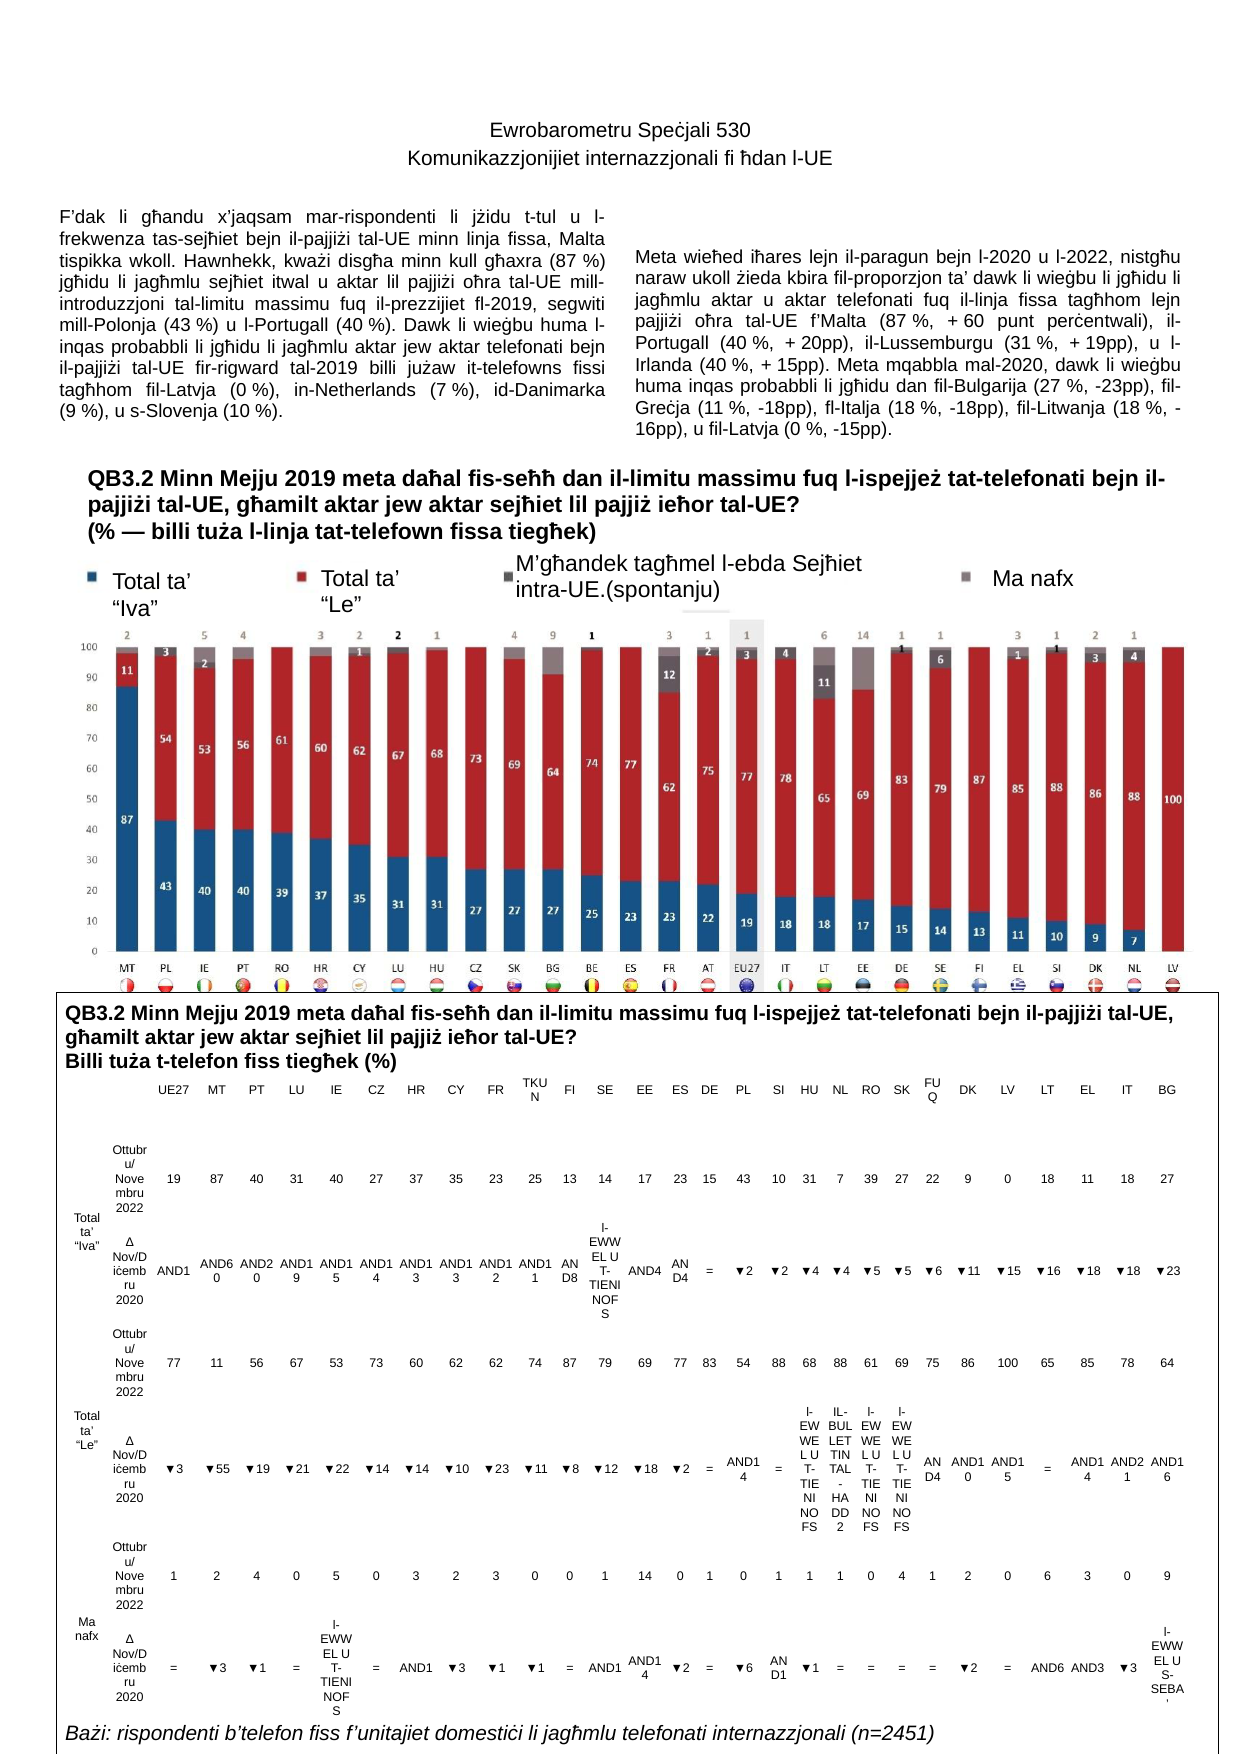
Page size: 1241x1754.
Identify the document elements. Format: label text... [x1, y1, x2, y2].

table_cell 6 [1028, 1537, 1067, 1614]
table_cell 0 [1107, 1537, 1147, 1614]
table_cell AND1 [396, 1615, 436, 1721]
table_cell l-EWWEL U S-SEBA’ [1147, 1615, 1187, 1721]
table_cell ▼1 [237, 1615, 276, 1721]
table_cell AND1 [763, 1615, 794, 1721]
table_cell ▼2 [723, 1218, 763, 1324]
table_cell 43 [723, 1140, 763, 1217]
table_cell AND21 [1107, 1402, 1147, 1537]
table_cell AND19 [276, 1218, 316, 1324]
table_cell 14 [585, 1140, 625, 1217]
table_cell [856, 1108, 886, 1140]
table_cell AND15 [316, 1218, 356, 1324]
table_header IT [1107, 1073, 1147, 1107]
table_cell 0 [723, 1537, 763, 1614]
table_cell 0 [988, 1140, 1027, 1217]
table_cell ▼14 [396, 1402, 436, 1537]
table_header IE [316, 1073, 356, 1107]
table_cell 5 [316, 1537, 356, 1614]
table_cell [665, 1108, 696, 1140]
table_cell AND4 [625, 1218, 665, 1324]
table_cell Ottubru/Novembru 2022 [109, 1537, 150, 1614]
table_cell 62 [436, 1324, 476, 1402]
table_cell 40 [237, 1140, 276, 1217]
table_cell 1 [696, 1537, 723, 1614]
table_cell AND1 [150, 1218, 197, 1324]
table_cell 1 [763, 1537, 794, 1614]
table_cell ▼2 [948, 1615, 988, 1721]
text Meta wieħed iħares lejn il-paragun bejn l-2020 u l-2022, nistgħu naraw ukoll żieda kbira fil-proporzjon ta’ dawk li wieġbu li jgħidu li jagħmlu aktar u aktar telefonati fuq il-linja fissa tagħhom lejn pajjiżi oħra tal-UE f’Malta (87 %, + 60 punt perċentwali), il-Portugall (40 %, + 20pp), il-Lussemburgu (31 %, + 19pp), u l-Irlanda (40 %, + 15pp). Meta mqabbla mal-2020, dawk li wieġbu huma inqas probabbli li jgħidu dan fil-Bulgarija (27 %, -23pp), fil-Greċja (11 %, -18pp), fl-Italja (18 %, -18pp), fil-Litwanja (18 %, -16pp), u fil-Latvja (0 %, -15pp). [635, 246, 1181, 440]
table_cell 86 [948, 1324, 988, 1402]
table_cell AND10 [948, 1402, 988, 1537]
table_header NL [825, 1073, 856, 1107]
table_cell 27 [356, 1140, 396, 1217]
table_cell ▼18 [1107, 1218, 1147, 1324]
table_cell ▼23 [476, 1402, 516, 1537]
table_cell ▼1 [476, 1615, 516, 1721]
table_cell 56 [237, 1324, 276, 1402]
table_cell Δ Nov/Diċembru 2020 [109, 1615, 150, 1721]
table_cell 100 [988, 1324, 1027, 1402]
table_cell [516, 1108, 554, 1140]
table_cell 0 [856, 1537, 886, 1614]
table_cell 0 [988, 1537, 1027, 1614]
table_cell AND8 [554, 1218, 585, 1324]
table_cell ▼14 [356, 1402, 396, 1537]
table_cell [825, 1108, 856, 1140]
table_cell AND4 [917, 1402, 948, 1537]
table_cell [625, 1108, 665, 1140]
table_cell 65 [1028, 1324, 1067, 1402]
table_cell ▼3 [436, 1615, 476, 1721]
table_cell [396, 1108, 436, 1140]
table_header SK [886, 1073, 917, 1107]
table_header BG [1147, 1073, 1187, 1107]
table_cell = [886, 1615, 917, 1721]
table_cell [197, 1108, 237, 1140]
table_cell [237, 1108, 276, 1140]
table_cell 0 [665, 1537, 696, 1614]
table_cell Total ta’ “Iva” [65, 1140, 108, 1324]
table_cell 13 [554, 1140, 585, 1217]
table_cell [696, 1108, 723, 1140]
table_cell 78 [1107, 1324, 1147, 1402]
table_cell 11 [1068, 1140, 1107, 1217]
table_cell 1 [794, 1537, 825, 1614]
table_cell AND16 [1147, 1402, 1187, 1537]
table_cell 53 [316, 1324, 356, 1402]
table_cell = [696, 1218, 723, 1324]
table_cell ▼2 [665, 1615, 696, 1721]
table_cell Ma nafx [65, 1537, 108, 1721]
table_cell AND14 [356, 1218, 396, 1324]
table_cell 23 [665, 1140, 696, 1217]
table_cell 27 [886, 1140, 917, 1217]
table_cell = [696, 1402, 723, 1537]
table_cell 14 [625, 1537, 665, 1614]
table_cell Δ Nov/Diċembru 2020 [109, 1402, 150, 1537]
text F’dak li għandu x’jaqsam mar-rispondenti li jżidu t-tul u l-frekwenza tas-sejħiet bejn il-pajjiżi tal-UE minn linja fissa, Malta tispikka wkoll. Hawnhekk, kważi disgħa minn kull għaxra (87 %) jgħidu li jagħmlu sejħiet itwal u aktar lil pajjiżi oħra tal-UE mill-introduzzjoni tal-limitu massimu fuq il-prezzijiet fl-2019, segwiti mill-Polonja (43 %) u l-Portugall (40 %). Dawk li wieġbu huma l-inqas probabbli li jgħidu li jagħmlu aktar jew aktar telefonati bejn il-pajjiżi tal-UE fir-rigward tal-2019 billi jużaw it-telefowns fissi tagħhom fil-Latvja (0 %), in-Netherlands (7 %), id-Danimarka (9 %), u s-Slovenja (10 %). [59, 206, 605, 422]
table_cell ▼10 [436, 1402, 476, 1537]
table_cell ▼21 [276, 1402, 316, 1537]
table_cell 2 [197, 1537, 237, 1614]
table_header EL [1068, 1073, 1107, 1107]
table_cell ▼3 [1107, 1615, 1147, 1721]
table_cell 87 [554, 1324, 585, 1402]
table_header [109, 1073, 150, 1107]
table_cell 75 [917, 1324, 948, 1402]
table_cell ▼18 [1068, 1218, 1107, 1324]
table_cell 2 [948, 1537, 988, 1614]
table_header LV [988, 1073, 1027, 1107]
table_cell 1 [917, 1537, 948, 1614]
table_cell 1 [150, 1537, 197, 1614]
table_cell 0 [356, 1537, 396, 1614]
table_cell 73 [356, 1324, 396, 1402]
table_cell Δ Nov/Diċembru 2020 [109, 1218, 150, 1324]
table_cell 9 [948, 1140, 988, 1217]
table_cell = [917, 1615, 948, 1721]
table_cell = [988, 1615, 1027, 1721]
table_cell 17 [625, 1140, 665, 1217]
table_cell [794, 1108, 825, 1140]
table_header LU [276, 1073, 316, 1107]
table_cell ▼18 [625, 1402, 665, 1537]
table_cell AND4 [665, 1218, 696, 1324]
table_cell 54 [723, 1324, 763, 1402]
table_cell AND14 [723, 1402, 763, 1537]
table_cell 62 [476, 1324, 516, 1402]
table_cell ▼2 [665, 1402, 696, 1537]
table_cell 67 [276, 1324, 316, 1402]
table_cell [723, 1108, 763, 1140]
table_cell AND1 [585, 1615, 625, 1721]
table_cell 74 [516, 1324, 554, 1402]
table_cell [276, 1108, 316, 1140]
table_cell 4 [237, 1537, 276, 1614]
table_cell AND13 [436, 1218, 476, 1324]
table_cell ▼6 [723, 1615, 763, 1721]
text Billi tuża t-telefon fiss tiegħek (%) [65, 1049, 1209, 1073]
table_header HR [396, 1073, 436, 1107]
table_cell 31 [794, 1140, 825, 1217]
table_cell ▼16 [1028, 1218, 1067, 1324]
table_cell 1 [825, 1537, 856, 1614]
table_cell [763, 1108, 794, 1140]
table_cell 79 [585, 1324, 625, 1402]
table_cell l-EWWEL U T-TIENI NOFS [886, 1402, 917, 1537]
table_cell 9 [1147, 1537, 1187, 1614]
table_cell = [856, 1615, 886, 1721]
table_cell l-EWWEL U T-TIENI NOFS [316, 1615, 356, 1721]
table_cell AND14 [625, 1615, 665, 1721]
table_cell [585, 1108, 625, 1140]
table_header LT [1028, 1073, 1067, 1107]
table_cell [65, 1108, 108, 1140]
table_cell [886, 1108, 917, 1140]
table_cell ▼5 [856, 1218, 886, 1324]
table_header HU [794, 1073, 825, 1107]
table_cell 19 [150, 1140, 197, 1217]
table_cell AND60 [197, 1218, 237, 1324]
table_cell 77 [150, 1324, 197, 1402]
table_cell 69 [886, 1324, 917, 1402]
table_cell [948, 1108, 988, 1140]
table_cell AND15 [988, 1402, 1027, 1537]
table_cell ▼23 [1147, 1218, 1187, 1324]
table_cell ▼3 [197, 1615, 237, 1721]
table_header SI [763, 1073, 794, 1107]
table_cell 85 [1068, 1324, 1107, 1402]
table_cell [917, 1108, 948, 1140]
table_cell 37 [396, 1140, 436, 1217]
table_header CY [436, 1073, 476, 1107]
table_header PT [237, 1073, 276, 1107]
table_header SE [585, 1073, 625, 1107]
table_header PL [723, 1073, 763, 1107]
table_cell 87 [197, 1140, 237, 1217]
table_cell 18 [1028, 1140, 1067, 1217]
table_cell Ottubru/Novembru 2022 [109, 1324, 150, 1402]
table_cell 3 [1068, 1537, 1107, 1614]
table_cell [436, 1108, 476, 1140]
table_cell AND3 [1068, 1615, 1107, 1721]
table_cell ▼2 [763, 1218, 794, 1324]
table_cell 25 [516, 1140, 554, 1217]
table_cell 77 [665, 1324, 696, 1402]
table_header FI [554, 1073, 585, 1107]
table_cell 18 [1107, 1140, 1147, 1217]
table_cell [476, 1108, 516, 1140]
table_cell ▼1 [794, 1615, 825, 1721]
table_cell 69 [625, 1324, 665, 1402]
table_header DK [948, 1073, 988, 1107]
text QB3.2 Minn Mejju 2019 meta daħal fis-seħħ dan il-limitu massimu fuq l-ispejjeż tat-telefonati bejn il-pajjiżi tal-UE, għamilt aktar jew aktar sejħiet lil pajjiż ieħor tal-UE? [65, 1001, 1209, 1049]
table_header DE [696, 1073, 723, 1107]
table_cell [1147, 1108, 1187, 1140]
table_header FUQ [917, 1073, 948, 1107]
table_header RO [856, 1073, 886, 1107]
table_cell 3 [396, 1537, 436, 1614]
table_cell = [276, 1615, 316, 1721]
table_cell [988, 1108, 1027, 1140]
table_cell Ottubru/Novembru 2022 [109, 1140, 150, 1217]
table_cell 15 [696, 1140, 723, 1217]
table_cell 7 [825, 1140, 856, 1217]
table_cell l-EWWEL U T-TIENI NOFS [794, 1402, 825, 1537]
table_cell = [554, 1615, 585, 1721]
table_cell 4 [886, 1537, 917, 1614]
table_cell 88 [825, 1324, 856, 1402]
table_cell ▼15 [988, 1218, 1027, 1324]
table_cell [1028, 1108, 1067, 1140]
table_cell [109, 1108, 150, 1140]
picture [72, 553, 1195, 992]
table_cell 27 [1147, 1140, 1187, 1217]
table_cell = [150, 1615, 197, 1721]
table_cell 83 [696, 1324, 723, 1402]
table_cell ▼22 [316, 1402, 356, 1537]
table_cell 11 [197, 1324, 237, 1402]
table_cell ▼19 [237, 1402, 276, 1537]
table_cell ▼4 [825, 1218, 856, 1324]
table_cell 3 [476, 1537, 516, 1614]
table_cell 61 [856, 1324, 886, 1402]
table_cell AND12 [476, 1218, 516, 1324]
table_cell 1 [585, 1537, 625, 1614]
table_cell ▼11 [516, 1402, 554, 1537]
table_cell = [825, 1615, 856, 1721]
table_cell 35 [436, 1140, 476, 1217]
table_cell 39 [856, 1140, 886, 1217]
table_cell [356, 1108, 396, 1140]
table_cell l-EWWEL U T-TIENI NOFS [856, 1402, 886, 1537]
table_cell 68 [794, 1324, 825, 1402]
table_cell = [763, 1402, 794, 1537]
table_cell 88 [763, 1324, 794, 1402]
table_cell AND20 [237, 1218, 276, 1324]
table_cell l-EWWEL U T-TIENI NOFS [585, 1218, 625, 1324]
table_cell ▼1 [516, 1615, 554, 1721]
table_cell [1068, 1108, 1107, 1140]
text Bażi: rispondenti b’telefon fiss f’unitajiet domestiċi li jagħmlu telefonati internazzjonali (n=2451) [65, 1721, 1209, 1745]
table_cell = [1028, 1402, 1067, 1537]
table_cell 10 [763, 1140, 794, 1217]
table_cell ▼12 [585, 1402, 625, 1537]
table_cell IL-BULLETTIN TAL-HADD 2 [825, 1402, 856, 1537]
table_cell 31 [276, 1140, 316, 1217]
table_cell ▼55 [197, 1402, 237, 1537]
table_cell ▼8 [554, 1402, 585, 1537]
table_cell [150, 1108, 197, 1140]
table_cell ▼6 [917, 1218, 948, 1324]
table_cell 40 [316, 1140, 356, 1217]
table_cell 0 [554, 1537, 585, 1614]
table_header MT [197, 1073, 237, 1107]
table_header TKUN [516, 1073, 554, 1107]
table_cell 64 [1147, 1324, 1187, 1402]
table_cell 60 [396, 1324, 436, 1402]
table_header FR [476, 1073, 516, 1107]
table_cell Total ta’ “Le” [65, 1324, 108, 1537]
table_cell AND13 [396, 1218, 436, 1324]
table_cell AND14 [1068, 1402, 1107, 1537]
table_cell ▼5 [886, 1218, 917, 1324]
table_cell 0 [516, 1537, 554, 1614]
table_header [65, 1073, 108, 1107]
table_header ES [665, 1073, 696, 1107]
table_cell = [696, 1615, 723, 1721]
table_cell ▼3 [150, 1402, 197, 1537]
table_cell AND11 [516, 1218, 554, 1324]
table_cell 0 [276, 1537, 316, 1614]
table_header UE27 [150, 1073, 197, 1107]
table_cell [554, 1108, 585, 1140]
table_cell [316, 1108, 356, 1140]
table_cell AND6 [1028, 1615, 1067, 1721]
table_cell 23 [476, 1140, 516, 1217]
table_header CZ [356, 1073, 396, 1107]
table_cell 22 [917, 1140, 948, 1217]
table_cell = [356, 1615, 396, 1721]
table_cell 2 [436, 1537, 476, 1614]
table_header EE [625, 1073, 665, 1107]
table_cell [1107, 1108, 1147, 1140]
table_cell ▼4 [794, 1218, 825, 1324]
table_cell ▼11 [948, 1218, 988, 1324]
